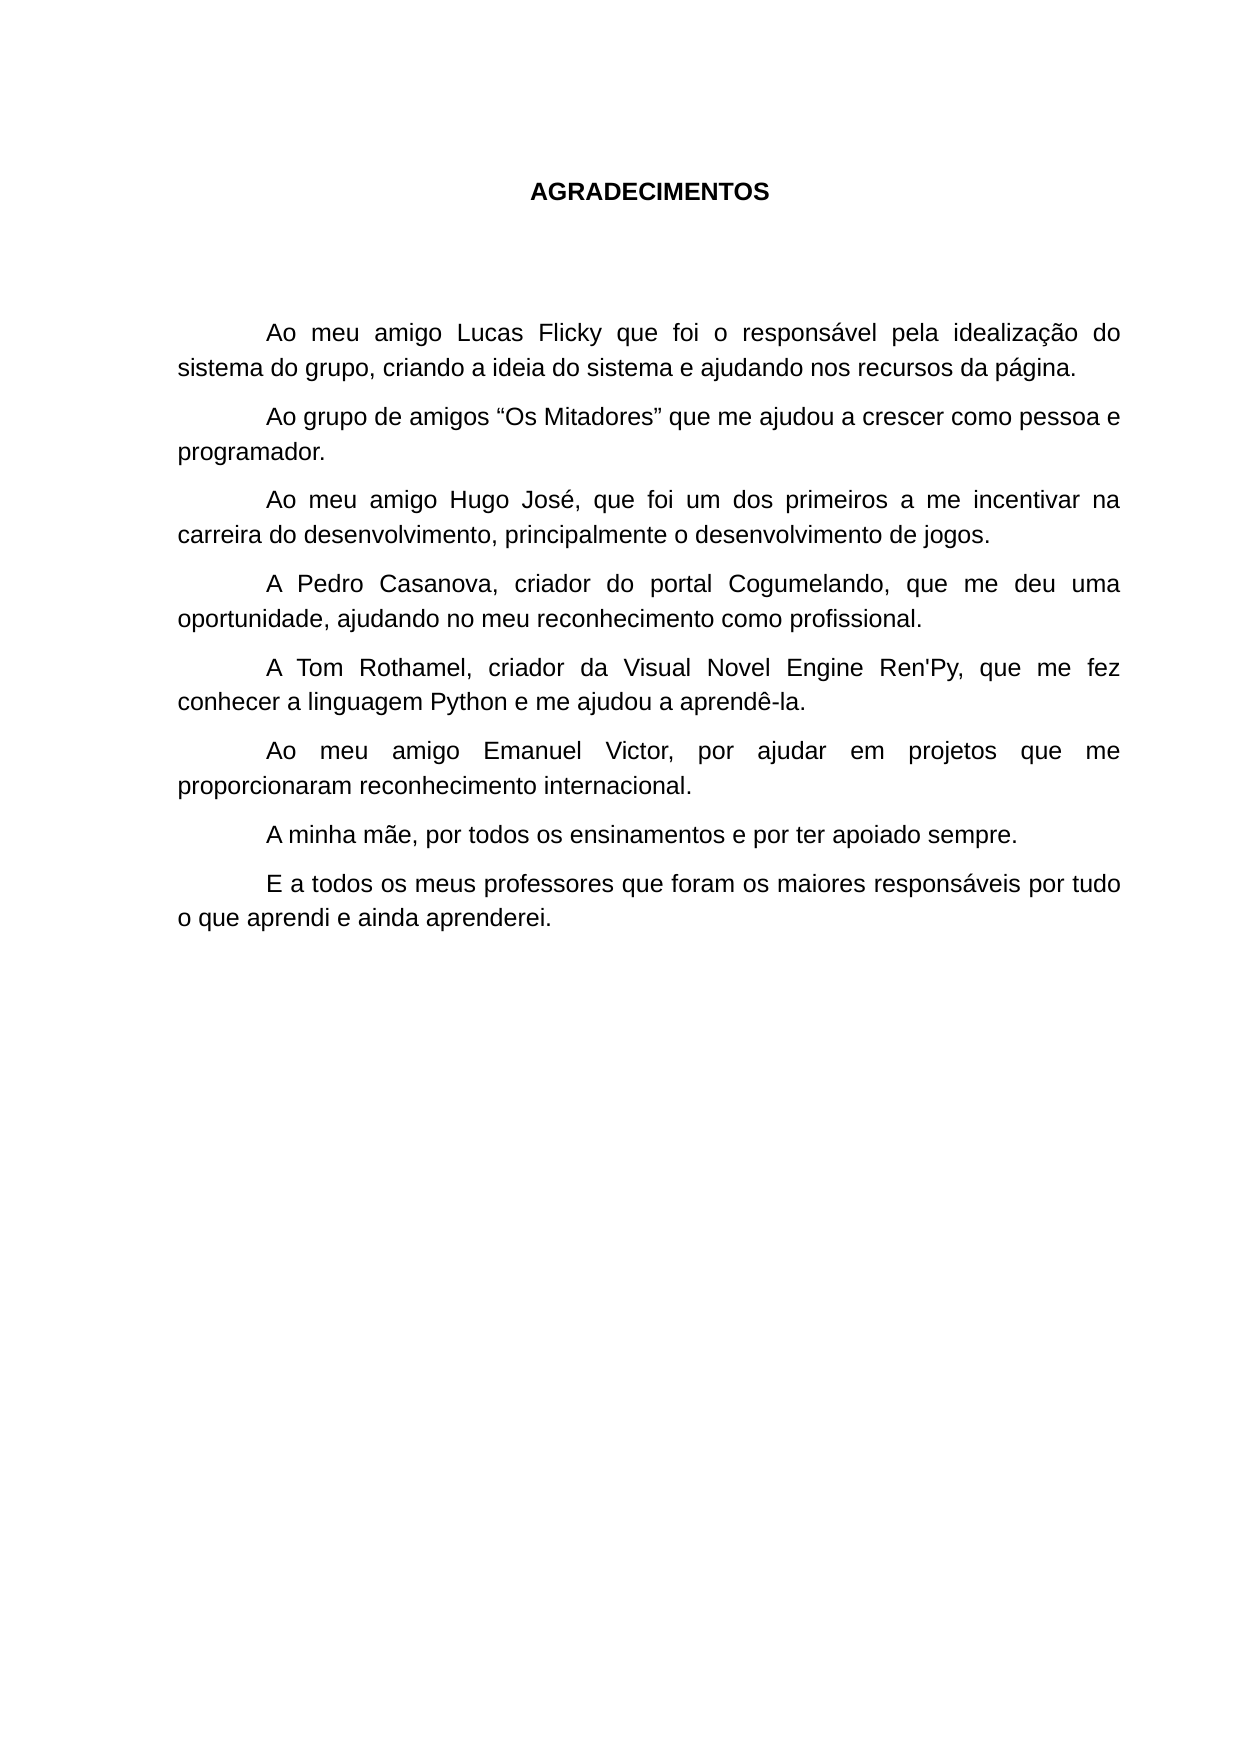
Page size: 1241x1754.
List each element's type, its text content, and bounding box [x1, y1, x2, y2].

text Ao meu amigo Hugo José, que foi um dos primeiros a me incentivar na carreira do desenvolvimento, principalmente o desenvolvimento de jogos. [177, 486, 1122, 549]
text AGRADECIMENTOS [177, 177, 1122, 206]
text A Tom Rothamel, criador da Visual Novel Engine Ren'Py, que me fez conhecer a linguagem Python e me ajudou a aprendê-la. [177, 653, 1122, 716]
text Ao meu amigo Emanuel Victor, por ajudar em projetos que me proporcionaram reconhecimento internacional. [177, 736, 1122, 799]
text A minha mãe, por todos os ensinamentos e por ter apoiado sempre. [177, 820, 1122, 848]
text A Pedro Casanova, criador do portal Cogumelando, que me deu uma oportunidade, ajudando no meu reconhecimento como profissional. [177, 569, 1122, 632]
text Ao grupo de amigos “Os Mitadores” que me ajudou a crescer como pessoa e programador. [177, 402, 1122, 465]
text E a todos os meus professores que foram os maiores responsáveis por tudo o que aprendi e ainda aprenderei. [177, 869, 1122, 932]
text Ao meu amigo Lucas Flicky que foi o responsável pela idealização do sistema do grupo, criando a ideia do sistema e ajudando nos recursos da página. [177, 318, 1122, 382]
